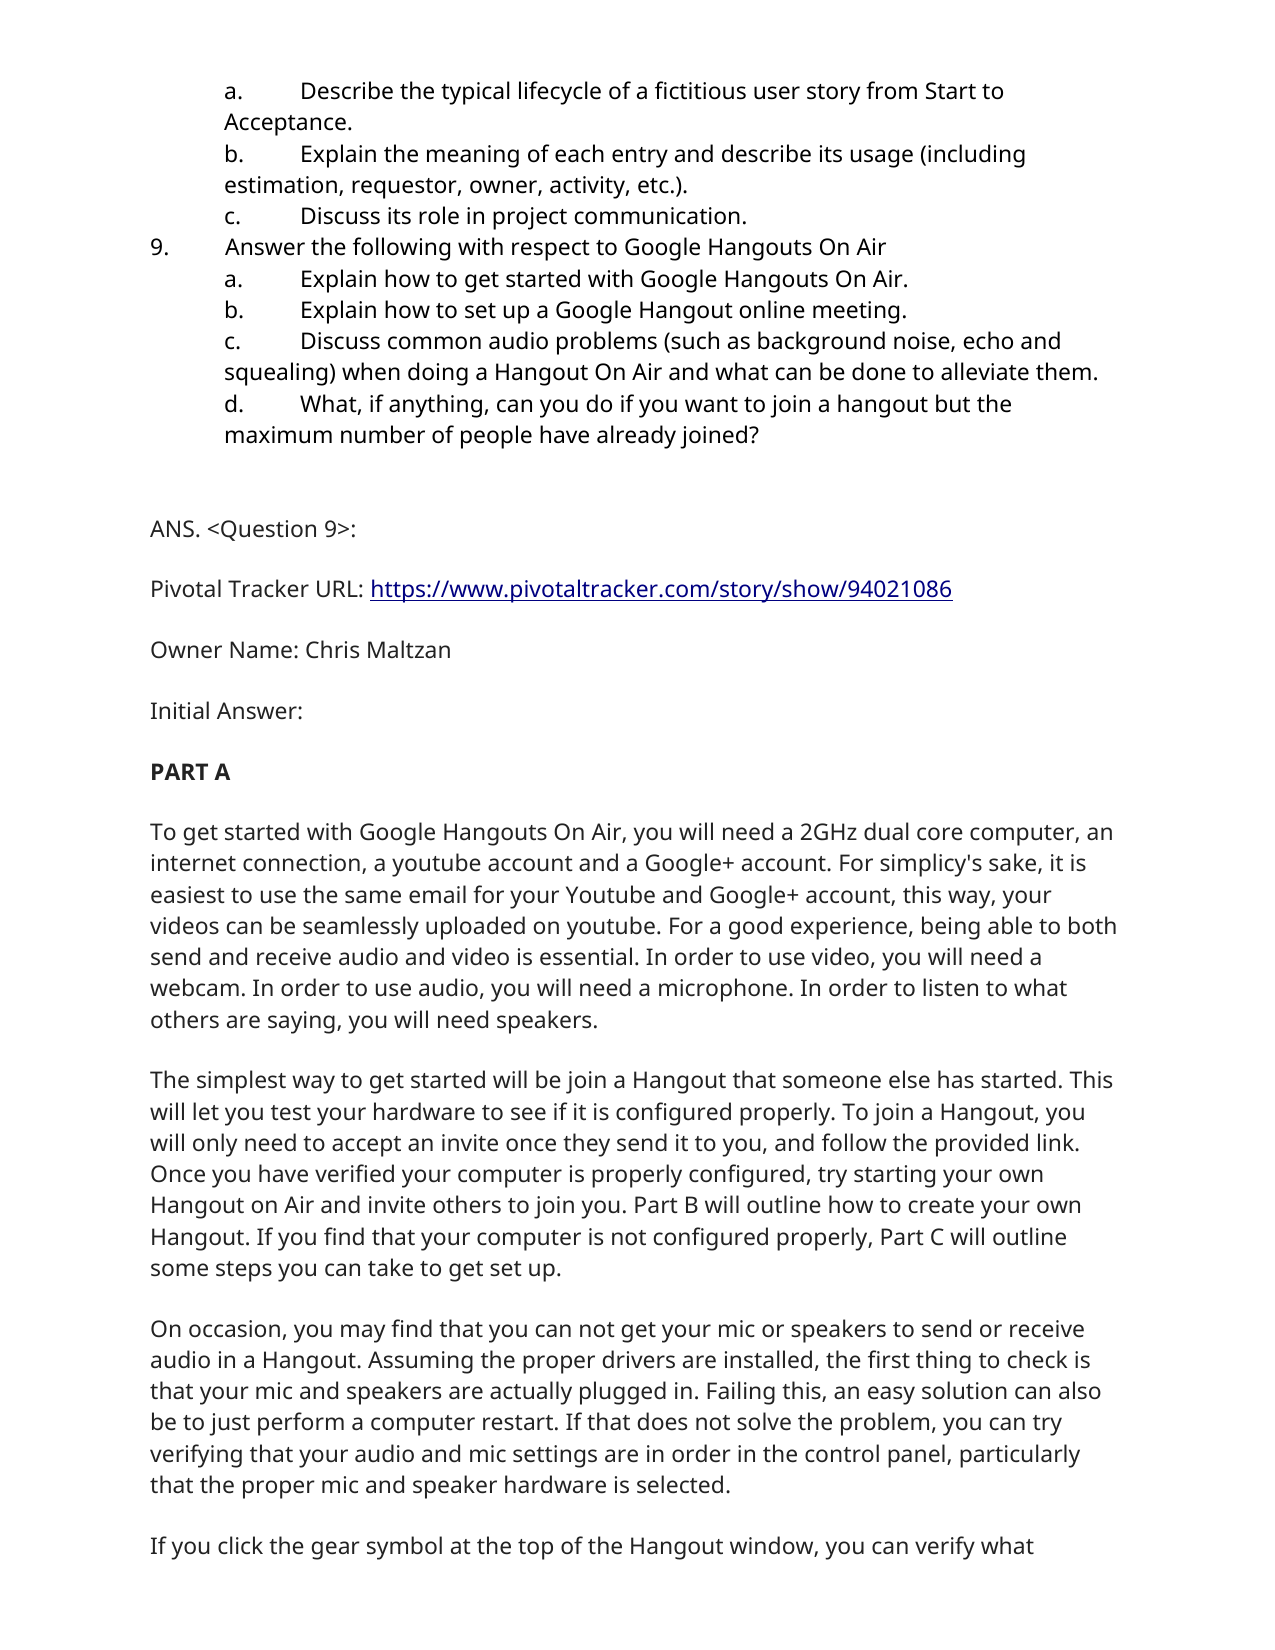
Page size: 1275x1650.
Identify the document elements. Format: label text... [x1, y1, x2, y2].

text a. Describe the typical lifecycle of a fictitious user story from Start to Acceptance. [224, 75, 1125, 137]
text 9. Answer the following with respect to Google Hangouts On Air [150, 231, 1125, 262]
text To get started with Google Hangouts On Air, you will need a 2GHz dual core computer, an internet connection, a youtube account and a Google+ account. For simplicy's sake, it is easiest to use the same email for your Youtube and Google+ account, this way, your videos can be seamlessly uploaded on youtube. For a good experience, being able to both send and receive audio and video is essential. In order to use video, you will need a webcam. In order to use audio, you will need a microphone. In order to listen to what others are saying, you will need speakers. [150, 816, 1125, 1035]
text The simplest way to get started will be join a Hangout that someone else has started. This will let you test your hardware to see if it is configured properly. To join a Hangout, you will only need to accept an invite once they send it to you, and follow the provided link. Once you have verified your computer is properly configured, try starting your own Hangout on Air and invite others to join you. Part B will outline how to create your own Hangout. If you find that your computer is not configured properly, Part C will outline some steps you can take to get set up. [150, 1064, 1125, 1283]
text b. Explain the meaning of each entry and describe its usage (including estimation, requestor, owner, activity, etc.). [224, 137, 1125, 200]
text c. Discuss common audio problems (such as background noise, echo and squealing) when doing a Hangout On Air and what can be done to alleviate them. [224, 325, 1125, 387]
text d. What, if anything, can you do if you want to join a hangout but the maximum number of people have already joined? [224, 387, 1125, 450]
text c. Discuss its role in project communication. [224, 200, 1125, 231]
text Pivotal Tracker URL: https://www.pivotaltracker.com/story/show/94021086 [150, 573, 1125, 604]
text a. Explain how to get started with Google Hangouts On Air. [224, 262, 1125, 294]
text On occasion, you may find that you can not get your mic or speakers to send or receive audio in a Hangout. Assuming the proper drivers are installed, the first thing to check is that your mic and speakers are actually plugged in. Failing this, an easy solution can also be to just perform a computer restart. If that does not solve the problem, you can try verifying that your audio and mic settings are in order in the control panel, particularly that the proper mic and speaker hardware is selected. [150, 1313, 1125, 1500]
text Owner Name: Chris Maltzan [150, 634, 1125, 665]
text PART A [150, 755, 1125, 787]
text If you click the gear symbol at the top of the Hangout window, you can verify what [150, 1529, 1125, 1561]
text Initial Answer: [150, 695, 1125, 726]
text b. Explain how to set up a Google Hangout online meeting. [224, 294, 1125, 325]
text ANS. <Question 9>: [150, 512, 1125, 544]
